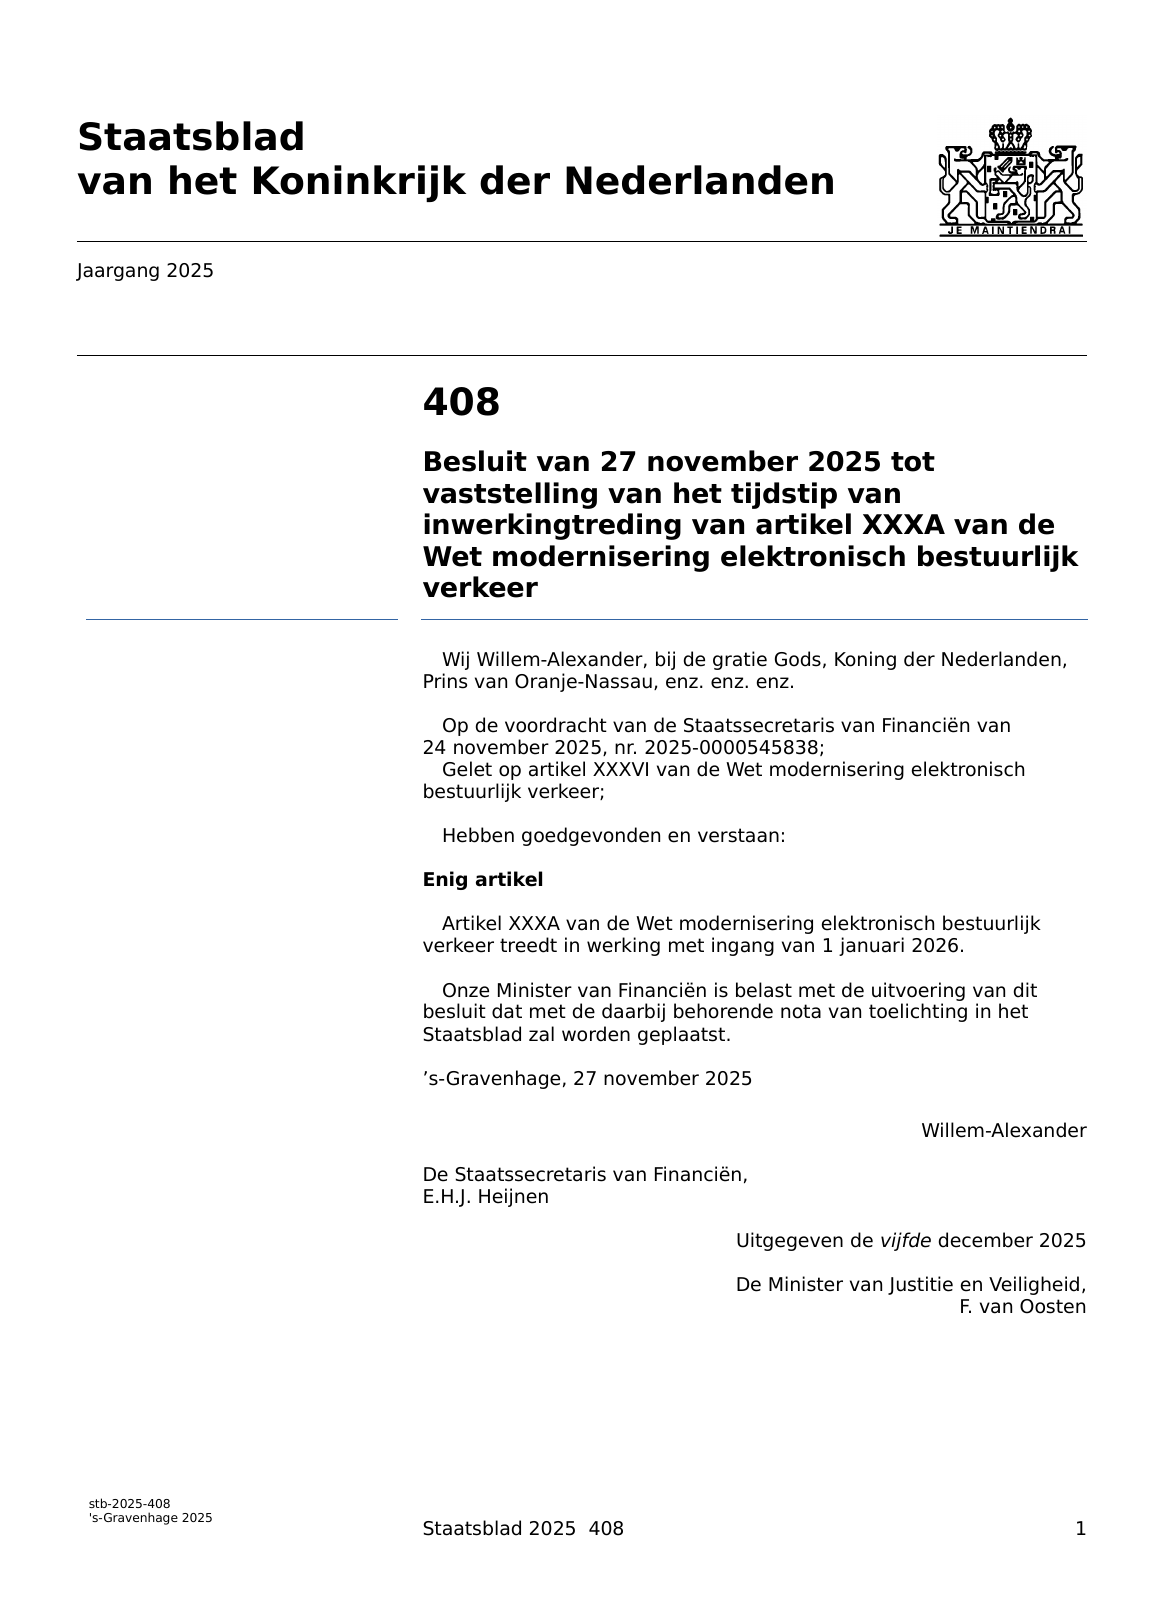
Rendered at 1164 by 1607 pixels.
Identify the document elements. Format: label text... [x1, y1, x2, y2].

text Hebben goedgevonden en verstaan: [422, 825, 1087, 847]
table_cell Jaargang 2025 [77, 242, 1087, 355]
text Artikel XXXA van de Wet modernisering elektronisch bestuurlijk verkeer treedt in werking met ingang van 1 januari 2026. [422, 913, 1087, 957]
text Op de voordracht van de Staatssecretaris van Financiën van 24 november 2025, nr. 2025-0000545838; [422, 715, 1087, 759]
text stb-2025-408 [88, 1497, 323, 1511]
text De Staatssecretaris van Financiën, E.H.J. Heijnen [422, 1164, 1087, 1208]
table_header Staatsblad van het Koninkrijk der Nederlanden [77, 100, 886, 241]
text Besluit van 27 november 2025 tot vaststelling van het tijdstip van inwerkingtreding van artikel XXXA van de Wet modernisering elektronisch bestuurlijk verkeer [422, 447, 1087, 604]
text Onze Minister van Financiën is belast met de uitvoering van dit besluit dat met de daarbij behorende nota van toelichting in het Staatsblad zal worden geplaatst. [422, 979, 1087, 1045]
table_header [886, 100, 1087, 241]
text De Minister van Justitie en Veiligheid, F. van Oosten [422, 1274, 1087, 1318]
picture [936, 115, 1087, 240]
subtitle 408 [422, 381, 1087, 424]
subtitle Enig artikel [422, 869, 1087, 891]
text Gelet op artikel XXXVI van de Wet modernisering elektronisch bestuurlijk verkeer; [422, 759, 1087, 803]
text ’s-Gravenhage, 27 november 2025 [422, 1068, 1087, 1089]
text Uitgegeven de vijfde december 2025 [422, 1230, 1087, 1252]
text Wij Willem-Alexander, bij de gratie Gods, Koning der Nederlanden, Prins van Oranje-Nassau, enz. enz. enz. [422, 649, 1087, 693]
text Willem-Alexander [422, 1119, 1087, 1142]
text 's-Gravenhage 2025 [88, 1511, 323, 1525]
